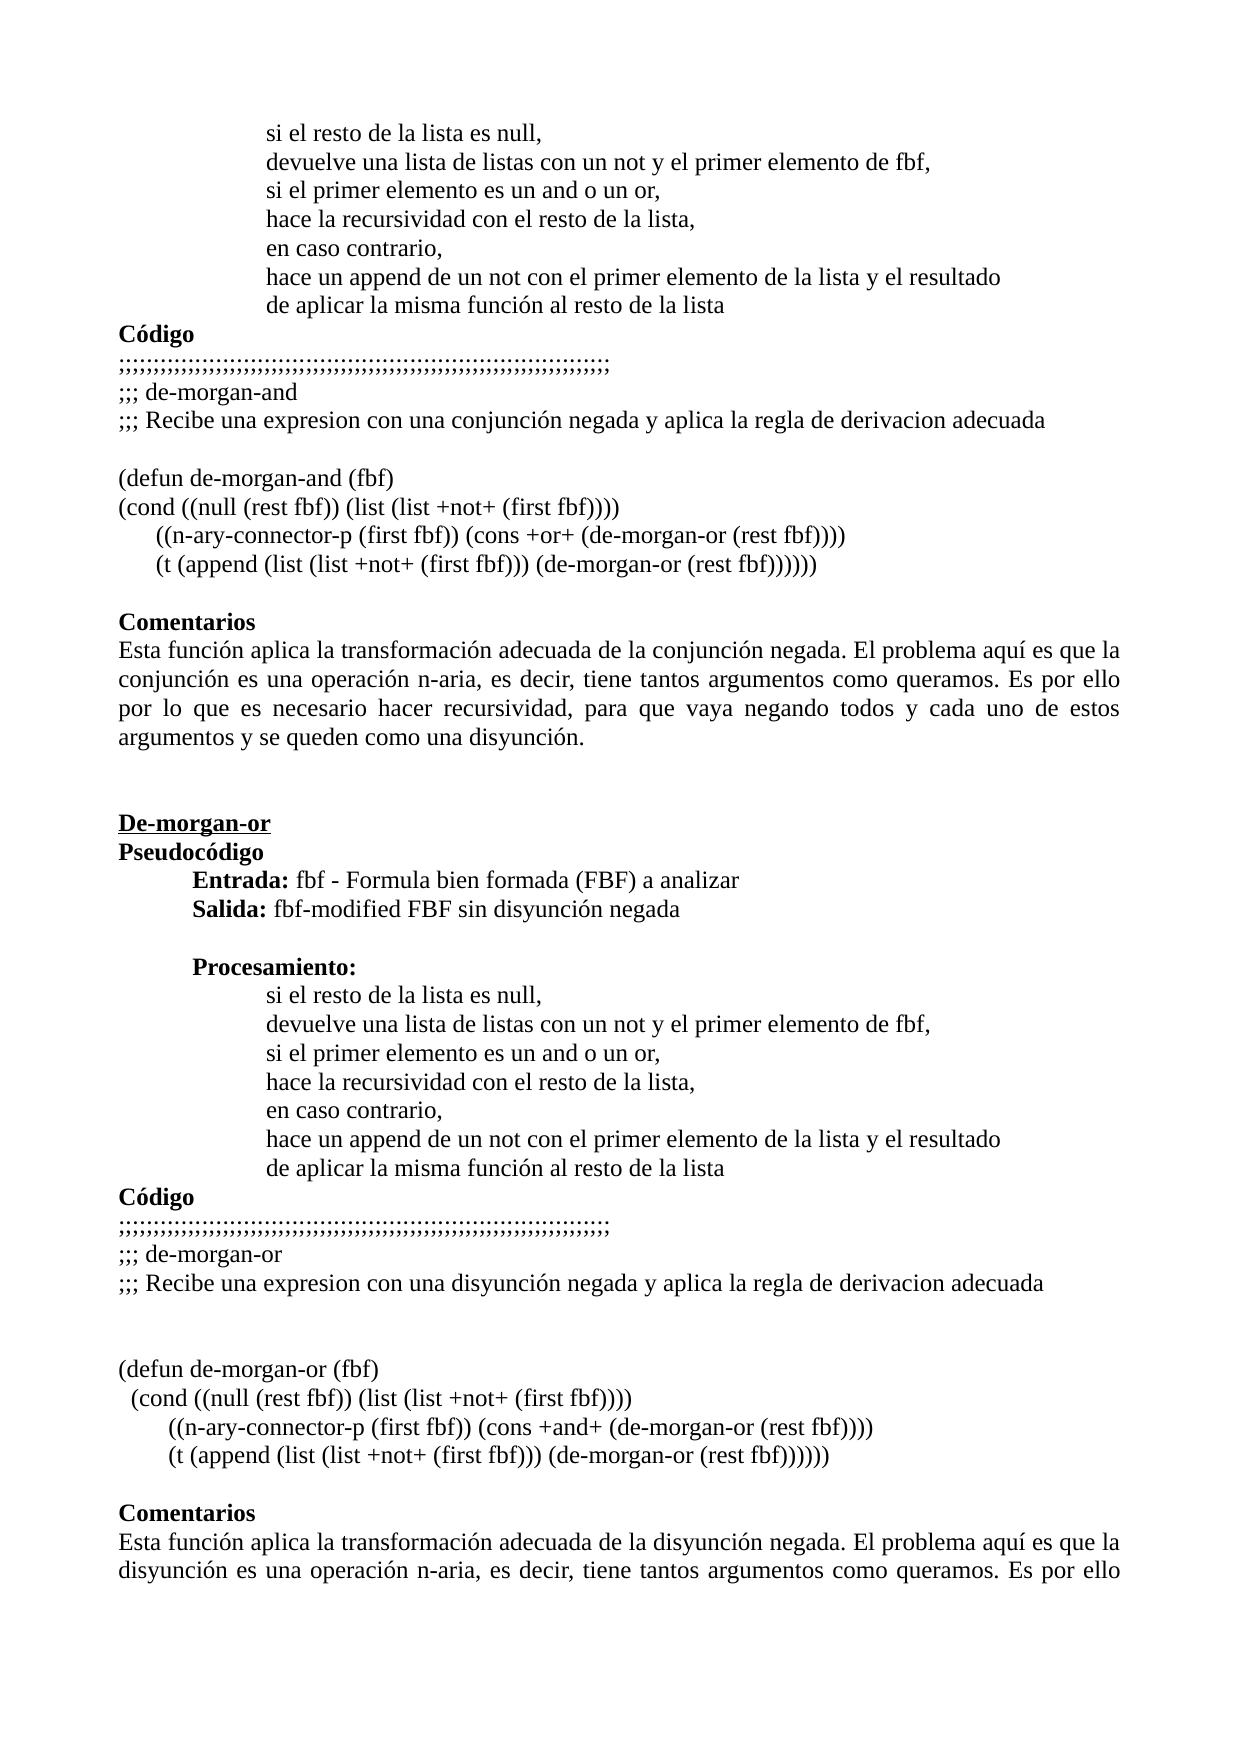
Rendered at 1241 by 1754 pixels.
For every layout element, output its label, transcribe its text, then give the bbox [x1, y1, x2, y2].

text (defun de-morgan-and (fbf) [118, 463, 1122, 492]
text hace un append de un not con el primer elemento de la lista y el resultado [118, 262, 1122, 291]
text hace un append de un not con el primer elemento de la lista y el resultado [118, 1124, 1122, 1153]
text Código [118, 1182, 1122, 1211]
text Código [118, 319, 1122, 348]
text Esta función aplica la transformación adecuada de la disyunción negada. El problema aquí es que la disyunción es una operación n-aria, es decir, tiene tantos argumentos como queramos. Es por ello [118, 1527, 1122, 1584]
text si el resto de la lista es null, [118, 118, 1122, 147]
text De-morgan-or [118, 808, 1122, 837]
text (t (append (list (list +not+ (first fbf))) (de-morgan-or (rest fbf)))))) [118, 549, 1122, 578]
text si el resto de la lista es null, [118, 981, 1122, 1009]
text ;;;;;;;;;;;;;;;;;;;;;;;;;;;;;;;;;;;;;;;;;;;;;;;;;;;;;;;;;;;;;;;;;;;;;;; [118, 348, 1122, 377]
text ;;; de-morgan-and [118, 377, 1122, 406]
text ((n-ary-connector-p (first fbf)) (cons +and+ (de-morgan-or (rest fbf)))) [118, 1412, 1122, 1441]
text si el primer elemento es un and o un or, [118, 1038, 1122, 1067]
text Entrada: fbf - Formula bien formada (FBF) a analizar [118, 866, 1122, 894]
text de aplicar la misma función al resto de la lista [118, 291, 1122, 319]
text ((n-ary-connector-p (first fbf)) (cons +or+ (de-morgan-or (rest fbf)))) [118, 521, 1122, 549]
text (t (append (list (list +not+ (first fbf))) (de-morgan-or (rest fbf)))))) [118, 1441, 1122, 1469]
text (cond ((null (rest fbf)) (list (list +not+ (first fbf)))) [118, 1383, 1122, 1412]
text Esta función aplica la transformación adecuada de la conjunción negada. El problema aquí es que la conjunción es una operación n-aria, es decir, tiene tantos argumentos como queramos. Es por ello por lo que es necesario hacer recursividad, para que vaya negando todos y cada uno de estos argumentos y se queden como una disyunción. [118, 636, 1122, 751]
text si el primer elemento es un and o un or, [118, 176, 1122, 204]
text Salida: fbf-modified FBF sin disyunción negada [118, 894, 1122, 923]
text Comentarios [118, 607, 1122, 636]
text ;;; de-morgan-or [118, 1239, 1122, 1268]
text ;;; Recibe una expresion con una conjunción negada y aplica la regla de derivacion adecuada [118, 406, 1122, 434]
text (defun de-morgan-or (fbf) [118, 1354, 1122, 1383]
text hace la recursividad con el resto de la lista, [118, 1067, 1122, 1096]
text devuelve una lista de listas con un not y el primer elemento de fbf, [118, 1009, 1122, 1038]
text ;;;;;;;;;;;;;;;;;;;;;;;;;;;;;;;;;;;;;;;;;;;;;;;;;;;;;;;;;;;;;;;;;;;;;;; [118, 1211, 1122, 1239]
text (cond ((null (rest fbf)) (list (list +not+ (first fbf)))) [118, 492, 1122, 521]
text devuelve una lista de listas con un not y el primer elemento de fbf, [118, 147, 1122, 176]
text en caso contrario, [118, 233, 1122, 262]
text en caso contrario, [118, 1096, 1122, 1124]
text ;;; Recibe una expresion con una disyunción negada y aplica la regla de derivacion adecuada [118, 1268, 1122, 1297]
text de aplicar la misma función al resto de la lista [118, 1153, 1122, 1182]
text Pseudocódigo [118, 837, 1122, 866]
text Procesamiento: [118, 952, 1122, 981]
text hace la recursividad con el resto de la lista, [118, 204, 1122, 233]
text Comentarios [118, 1498, 1122, 1527]
